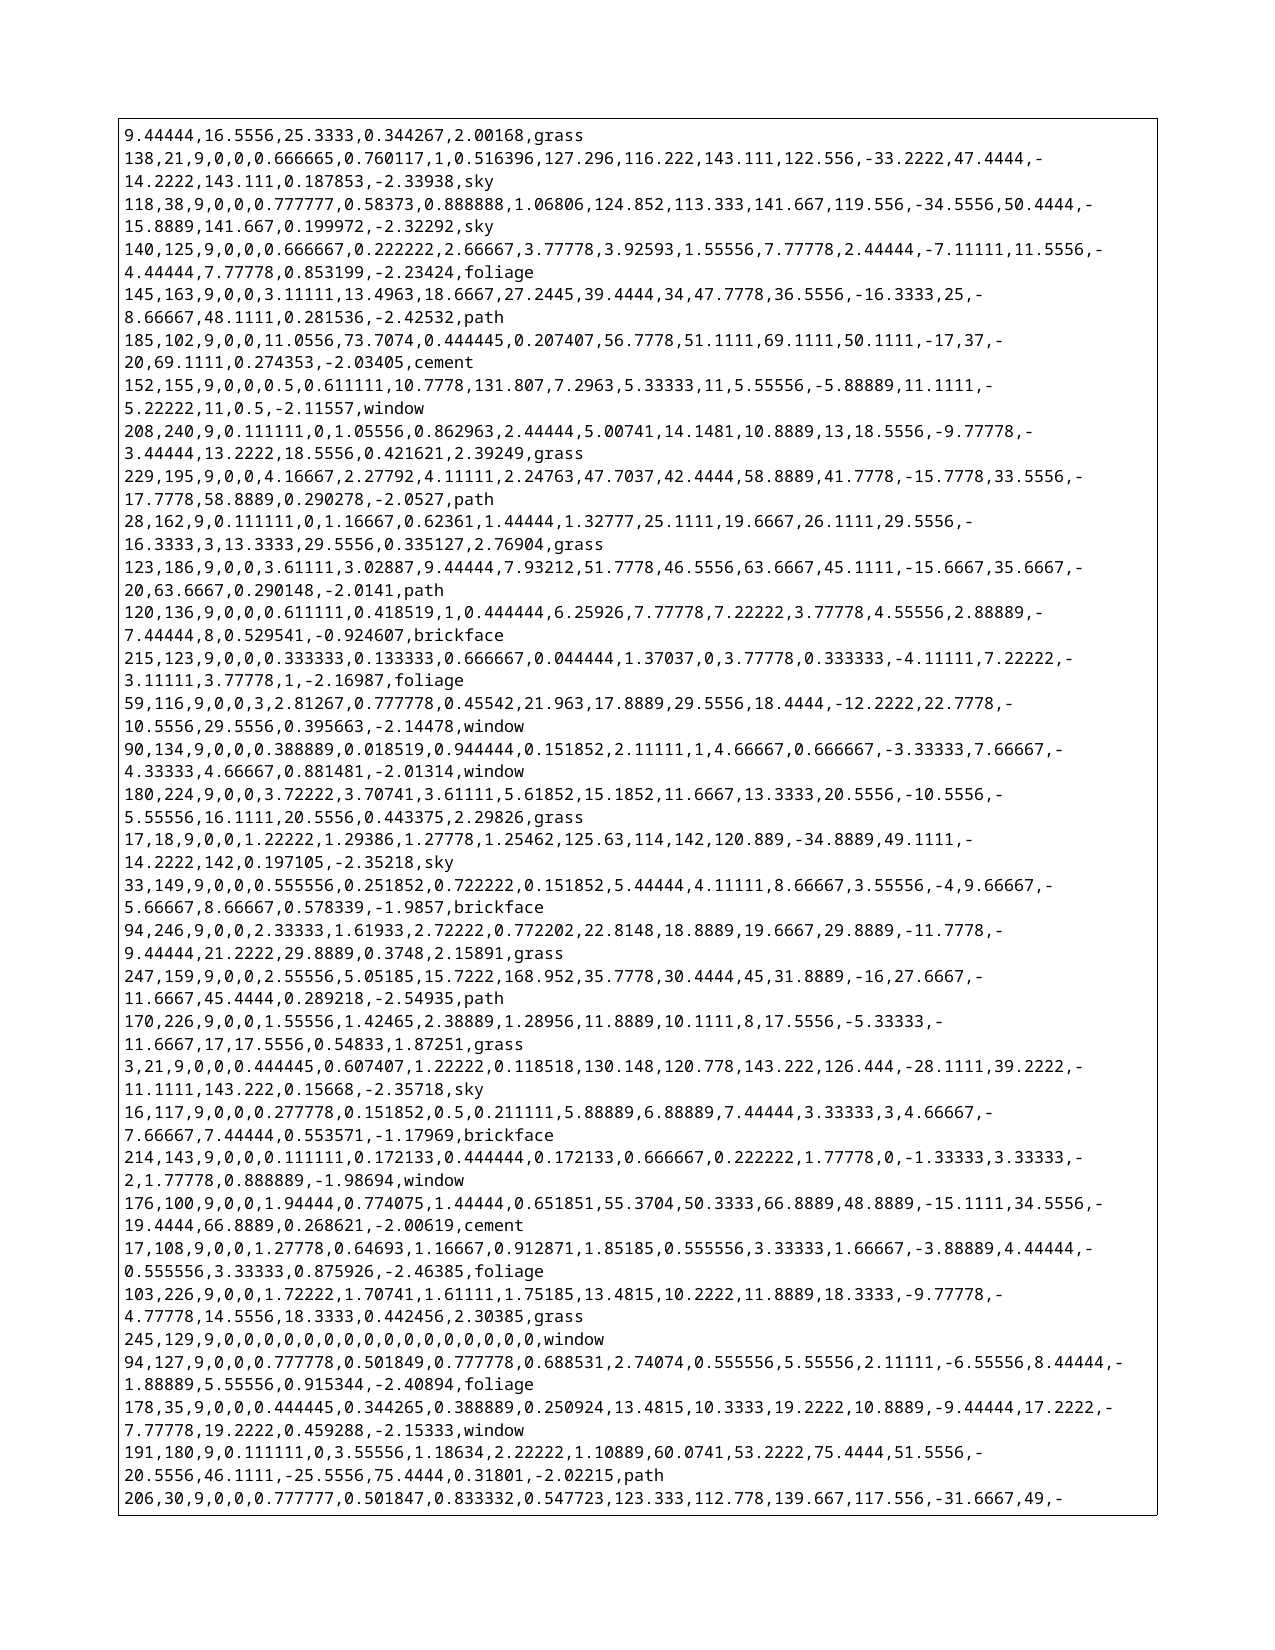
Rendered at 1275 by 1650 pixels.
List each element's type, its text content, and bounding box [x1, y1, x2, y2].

table_header 9.44444,16.5556,25.3333,0.344267,2.00168,grass 138,21,9,0,0,0.666665,0.760117,1,0.516396,127.296,116.222,143.111,122.556,-33.2222,47.4444,-14.2222,143.111,0.187853,-2.33938,sky 118,38,9,0,0,0.777777,0.58373,0.888888,1.06806,124.852,113.333,141.667,119.556,-34.5556,50.4444,-15.8889,141.667,0.199972,-2.32292,sky 140,125,9,0,0,0.666667,0.222222,2.66667,3.77778,3.92593,1.55556,7.77778,2.44444,-7.11111,11.5556,-4.44444,7.77778,0.853199,-2.23424,foliage 145,163,9,0,0,3.11111,13.4963,18.6667,27.2445,39.4444,34,47.7778,36.5556,-16.3333,25,-8.66667,48.1111,0.281536,-2.42532,path 185,102,9,0,0,11.0556,73.7074,0.444445,0.207407,56.7778,51.1111,69.1111,50.1111,-17,37,-20,69.1111,0.274353,-2.03405,cement 152,155,9,0,0,0.5,0.611111,10.7778,131.807,7.2963,5.33333,11,5.55556,-5.88889,11.1111,-5.22222,11,0.5,-2.11557,window 208,240,9,0.111111,0,1.05556,0.862963,2.44444,5.00741,14.1481,10.8889,13,18.5556,-9.77778,-3.44444,13.2222,18.5556,0.421621,2.39249,grass 229,195,9,0,0,4.16667,2.27792,4.11111,2.24763,47.7037,42.4444,58.8889,41.7778,-15.7778,33.5556,-17.7778,58.8889,0.290278,-2.0527,path 28,162,9,0.111111,0,1.16667,0.62361,1.44444,1.32777,25.1111,19.6667,26.1111,29.5556,-16.3333,3,13.3333,29.5556,0.335127,2.76904,grass 123,186,9,0,0,3.61111,3.02887,9.44444,7.93212,51.7778,46.5556,63.6667,45.1111,-15.6667,35.6667,-20,63.6667,0.290148,-2.0141,path 120,136,9,0,0,0.611111,0.418519,1,0.444444,6.25926,7.77778,7.22222,3.77778,4.55556,2.88889,-7.44444,8,0.529541,-0.924607,brickface 215,123,9,0,0,0.333333,0.133333,0.666667,0.044444,1.37037,0,3.77778,0.333333,-4.11111,7.22222,-3.11111,3.77778,1,-2.16987,foliage 59,116,9,0,0,3,2.81267,0.777778,0.45542,21.963,17.8889,29.5556,18.4444,-12.2222,22.7778,-10.5556,29.5556,0.395663,-2.14478,window 90,134,9,0,0,0.388889,0.018519,0.944444,0.151852,2.11111,1,4.66667,0.666667,-3.33333,7.66667,-4.33333,4.66667,0.881481,-2.01314,window 180,224,9,0,0,3.72222,3.70741,3.61111,5.61852,15.1852,11.6667,13.3333,20.5556,-10.5556,-5.55556,16.1111,20.5556,0.443375,2.29826,grass 17,18,9,0,0,1.22222,1.29386,1.27778,1.25462,125.63,114,142,120.889,-34.8889,49.1111,-14.2222,142,0.197105,-2.35218,sky 33,149,9,0,0,0.555556,0.251852,0.722222,0.151852,5.44444,4.11111,8.66667,3.55556,-4,9.66667,-5.66667,8.66667,0.578339,-1.9857,brickface 94,246,9,0,0,2.33333,1.61933,2.72222,0.772202,22.8148,18.8889,19.6667,29.8889,-11.7778,-9.44444,21.2222,29.8889,0.3748,2.15891,grass 247,159,9,0,0,2.55556,5.05185,15.7222,168.952,35.7778,30.4444,45,31.8889,-16,27.6667,-11.6667,45.4444,0.289218,-2.54935,path 170,226,9,0,0,1.55556,1.42465,2.38889,1.28956,11.8889,10.1111,8,17.5556,-5.33333,-11.6667,17,17.5556,0.54833,1.87251,grass 3,21,9,0,0,0.444445,0.607407,1.22222,0.118518,130.148,120.778,143.222,126.444,-28.1111,39.2222,-11.1111,143.222,0.15668,-2.35718,sky 16,117,9,0,0,0.277778,0.151852,0.5,0.211111,5.88889,6.88889,7.44444,3.33333,3,4.66667,-7.66667,7.44444,0.553571,-1.17969,brickface 214,143,9,0,0,0.111111,0.172133,0.444444,0.172133,0.666667,0.222222,1.77778,0,-1.33333,3.33333,-2,1.77778,0.888889,-1.98694,window 176,100,9,0,0,1.94444,0.774075,1.44444,0.651851,55.3704,50.3333,66.8889,48.8889,-15.1111,34.5556,-19.4444,66.8889,0.268621,-2.00619,cement 17,108,9,0,0,1.27778,0.64693,1.16667,0.912871,1.85185,0.555556,3.33333,1.66667,-3.88889,4.44444,-0.555556,3.33333,0.875926,-2.46385,foliage 103,226,9,0,0,1.72222,1.70741,1.61111,1.75185,13.4815,10.2222,11.8889,18.3333,-9.77778,-4.77778,14.5556,18.3333,0.442456,2.30385,grass 245,129,9,0,0,0,0,0,0,0,0,0,0,0,0,0,0,0,0,window 94,127,9,0,0,0.777778,0.501849,0.777778,0.688531,2.74074,0.555556,5.55556,2.11111,-6.55556,8.44444,-1.88889,5.55556,0.915344,-2.40894,foliage 178,35,9,0,0,0.444445,0.344265,0.388889,0.250924,13.4815,10.3333,19.2222,10.8889,-9.44444,17.2222,-7.77778,19.2222,0.459288,-2.15333,window 191,180,9,0.111111,0,3.55556,1.18634,2.22222,1.10889,60.0741,53.2222,75.4444,51.5556,-20.5556,46.1111,-25.5556,75.4444,0.31801,-2.02215,path 206,30,9,0,0,0.777777,0.501847,0.833332,0.547723,123.333,112.778,139.667,117.556,-31.6667,49,- [119, 119, 1157, 1515]
